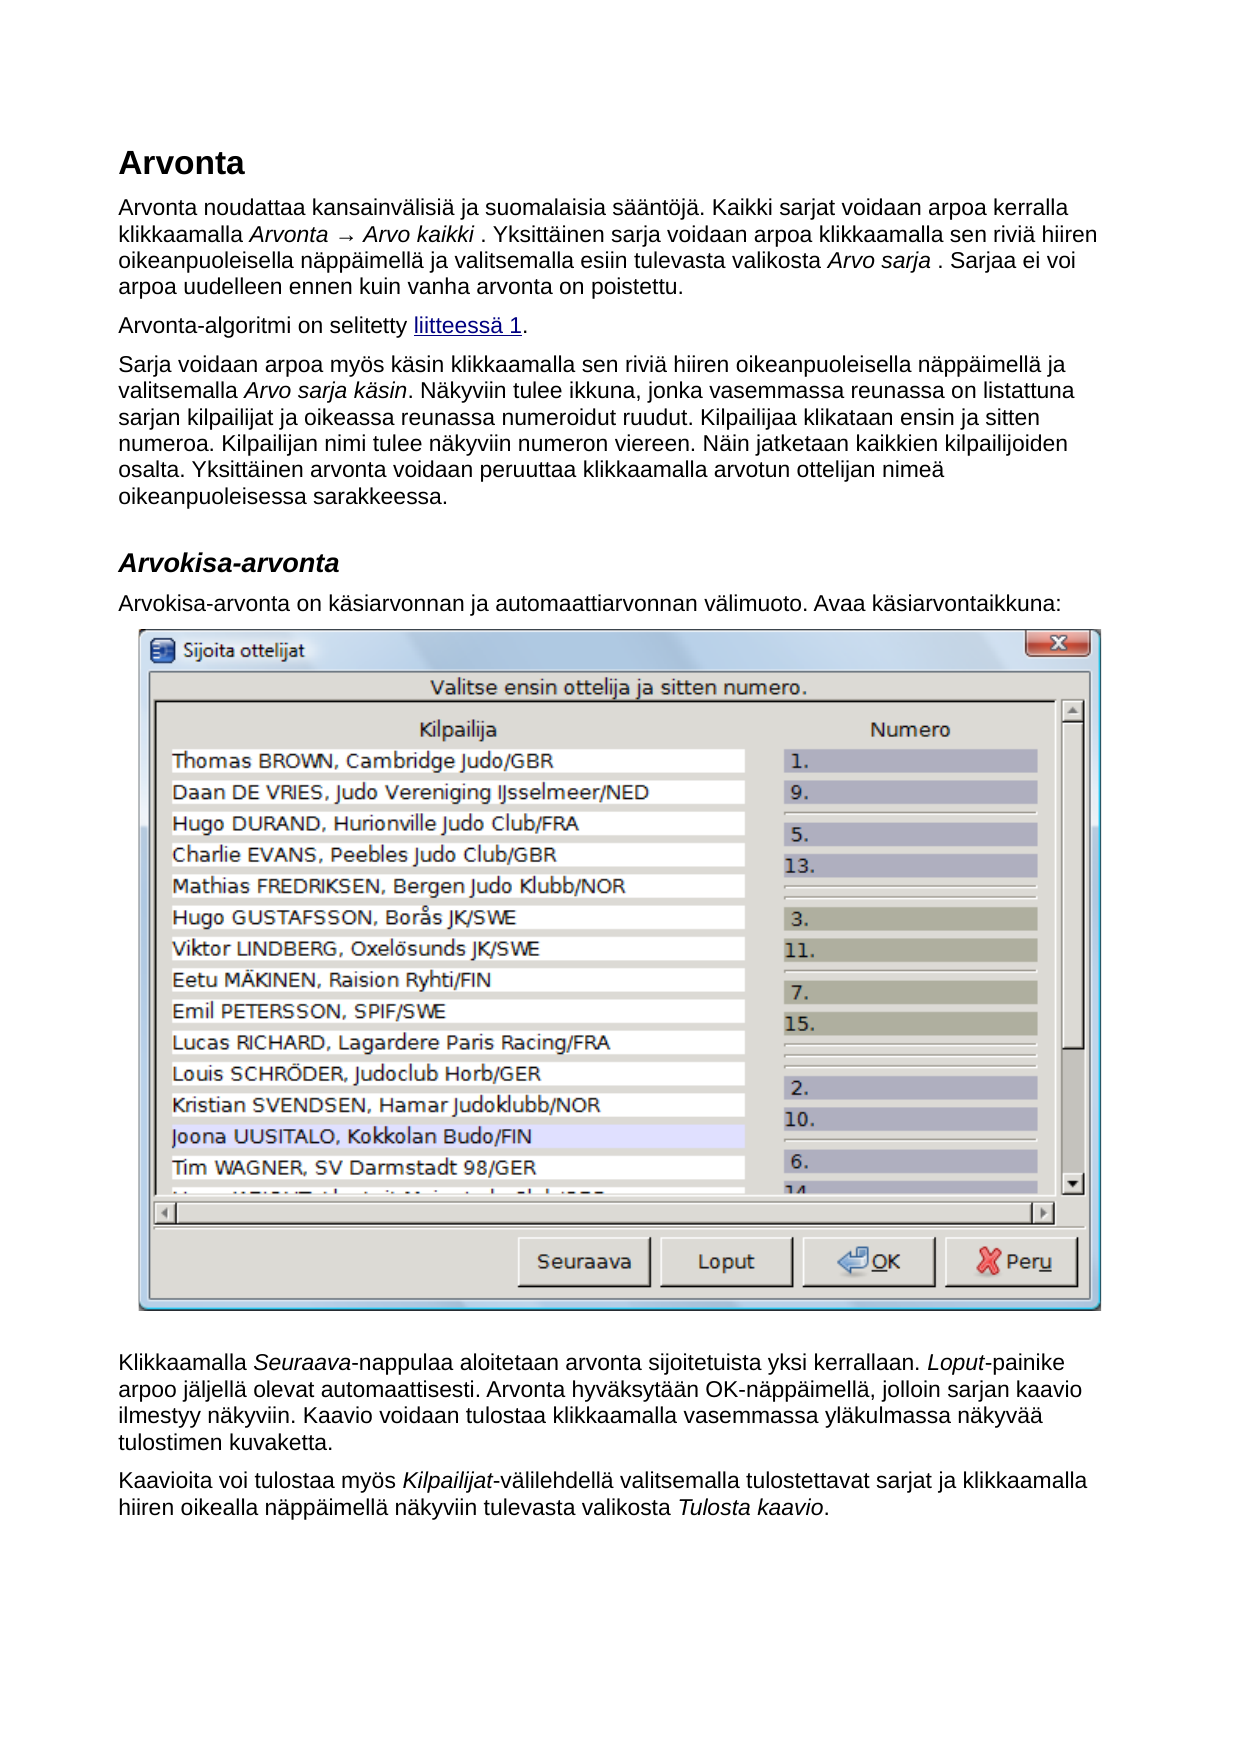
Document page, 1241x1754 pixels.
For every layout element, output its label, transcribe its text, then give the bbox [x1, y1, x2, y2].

subtitle Arvokisa-arvonta [118, 547, 1122, 578]
text Klikkaamalla Seuraava-nappulaa aloitetaan arvonta sijoitetuista yksi kerrallaan. Loput-painike arpoo jäljellä olevat automaattisesti. Arvonta hyväksytään OK-näppäimellä, jolloin sarjan kaavio ilmestyy näkyviin. Kaavio voidaan tulostaa klikkaamalla vasemmassa yläkulmassa näkyvää tulostimen kuvaketta. [118, 1349, 1122, 1455]
subtitle Arvonta [118, 143, 1122, 182]
picture [138, 629, 1102, 1311]
text Sarja voidaan arpoa myös käsin klikkaamalla sen riviä hiiren oikeanpuoleisella näppäimellä ja valitsemalla Arvo sarja käsin. Näkyviin tulee ikkuna, jonka vasemmassa reunassa on listattuna sarjan kilpailijat ja oikeassa reunassa numeroidut ruudut. Kilpailijaa klikataan ensin ja sitten numeroa. Kilpailijan nimi tulee näkyviin numeron viereen. Näin jatketaan kaikkien kilpailijoiden osalta. Yksittäinen arvonta voidaan peruuttaa klikkaamalla arvotun ottelijan nimeä oikeanpuoleisessa sarakkeessa. [118, 351, 1122, 509]
text Arvonta noudattaa kansainvälisiä ja suomalaisia sääntöjä. Kaikki sarjat voidaan arpoa kerralla klikkaamalla Arvonta → Arvo kaikki . Yksittäinen sarja voidaan arpoa klikkaamalla sen riviä hiiren oikeanpuoleisella näppäimellä ja valitsemalla esiin tulevasta valikosta Arvo sarja . Sarjaa ei voi arpoa uudelleen ennen kuin vanha arvonta on poistettu. [118, 194, 1122, 300]
text Kaavioita voi tulostaa myös Kilpailijat-välilehdellä valitsemalla tulostettavat sarjat ja klikkaamalla hiiren oikealla näppäimellä näkyviin tulevasta valikosta Tulosta kaavio. [118, 1467, 1122, 1520]
text Arvokisa-arvonta on käsiarvonnan ja automaattiarvonnan välimuoto. Avaa käsiarvontaikkuna: [118, 590, 1122, 617]
text Arvonta-algoritmi on selitetty liitteessä 1. [118, 312, 1122, 338]
